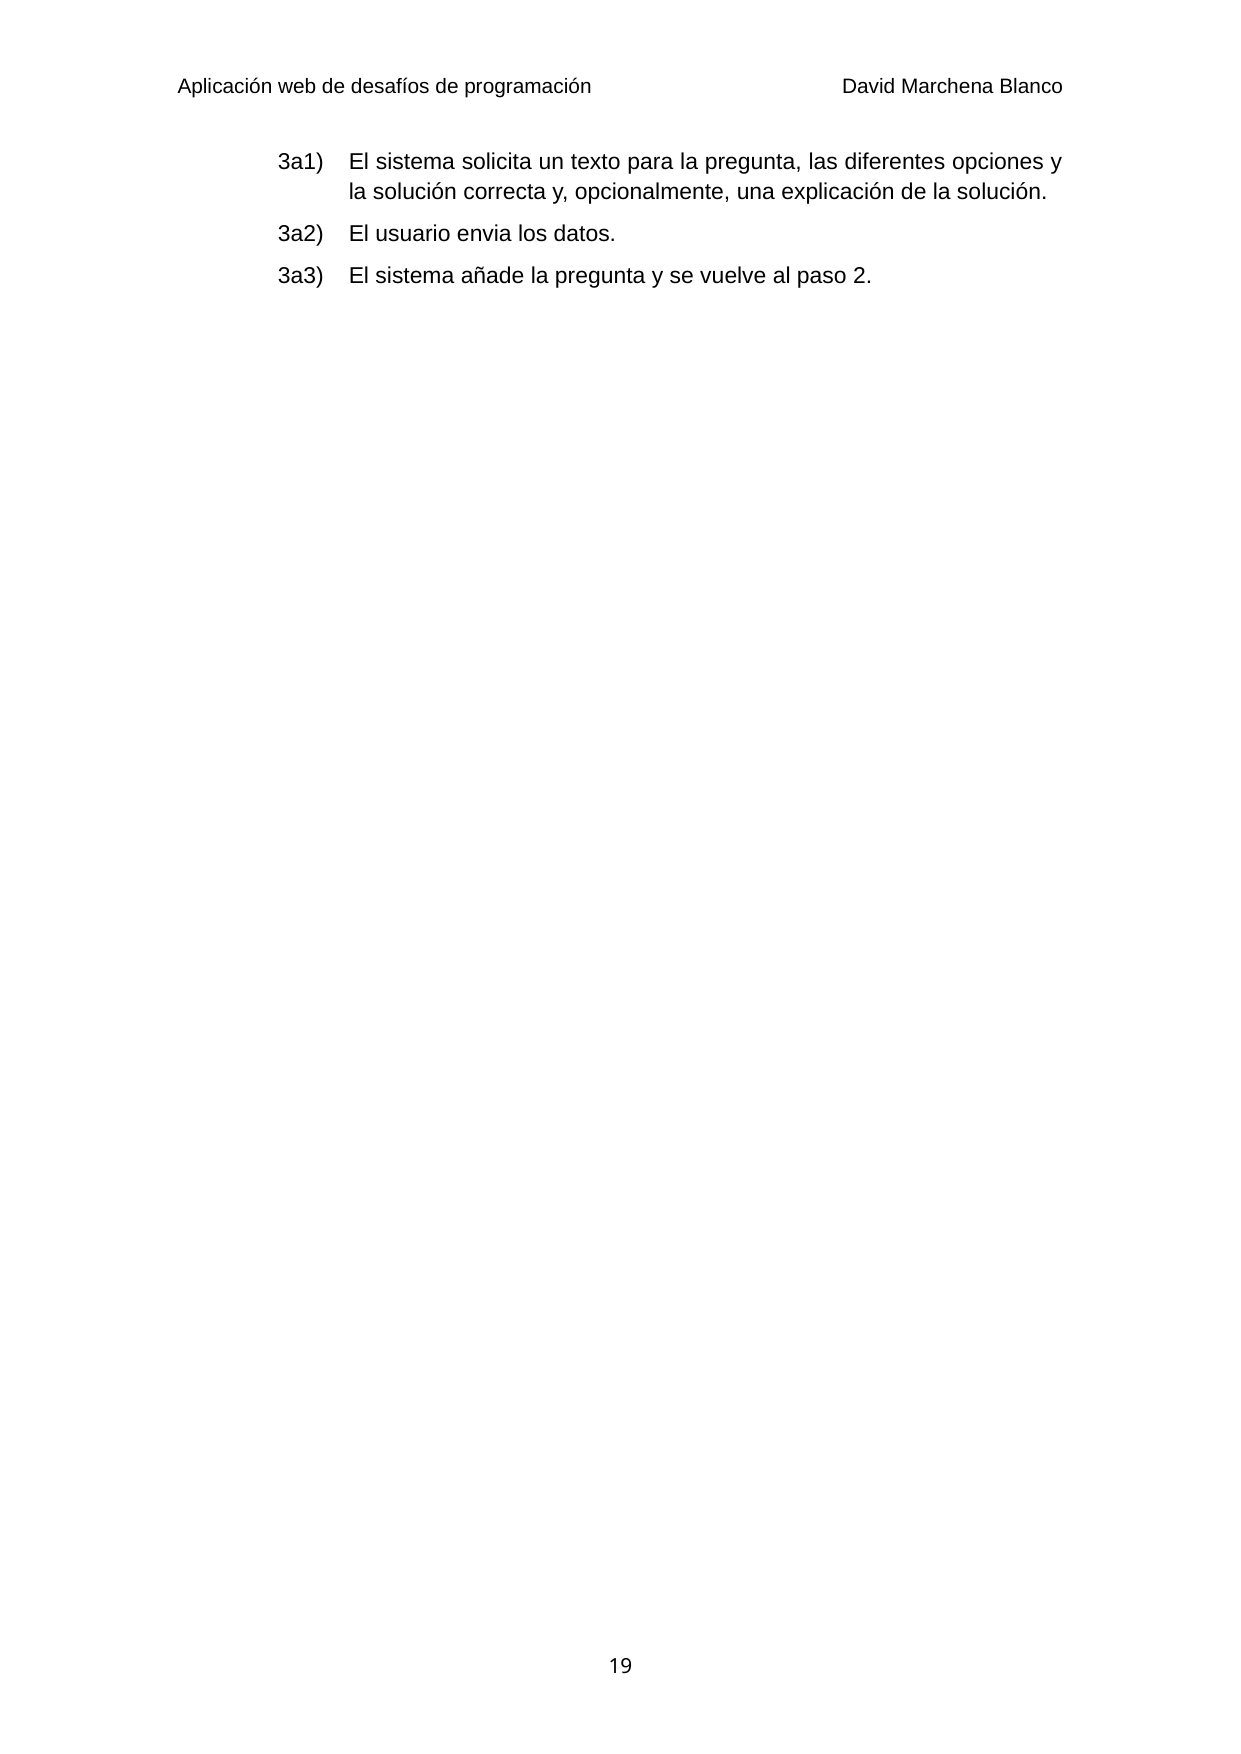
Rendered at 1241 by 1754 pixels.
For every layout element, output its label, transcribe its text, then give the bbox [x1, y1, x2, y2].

text 3a3) El sistema añade la pregunta y se vuelve al paso 2. [207, 262, 1063, 288]
text 3a2) El usuario envia los datos. [207, 220, 1063, 246]
text 3a1) El sistema solicita un texto para la pregunta, las diferentes opciones y la solución correcta y, opcionalmente, una explicación de la solución. [207, 148, 1063, 204]
